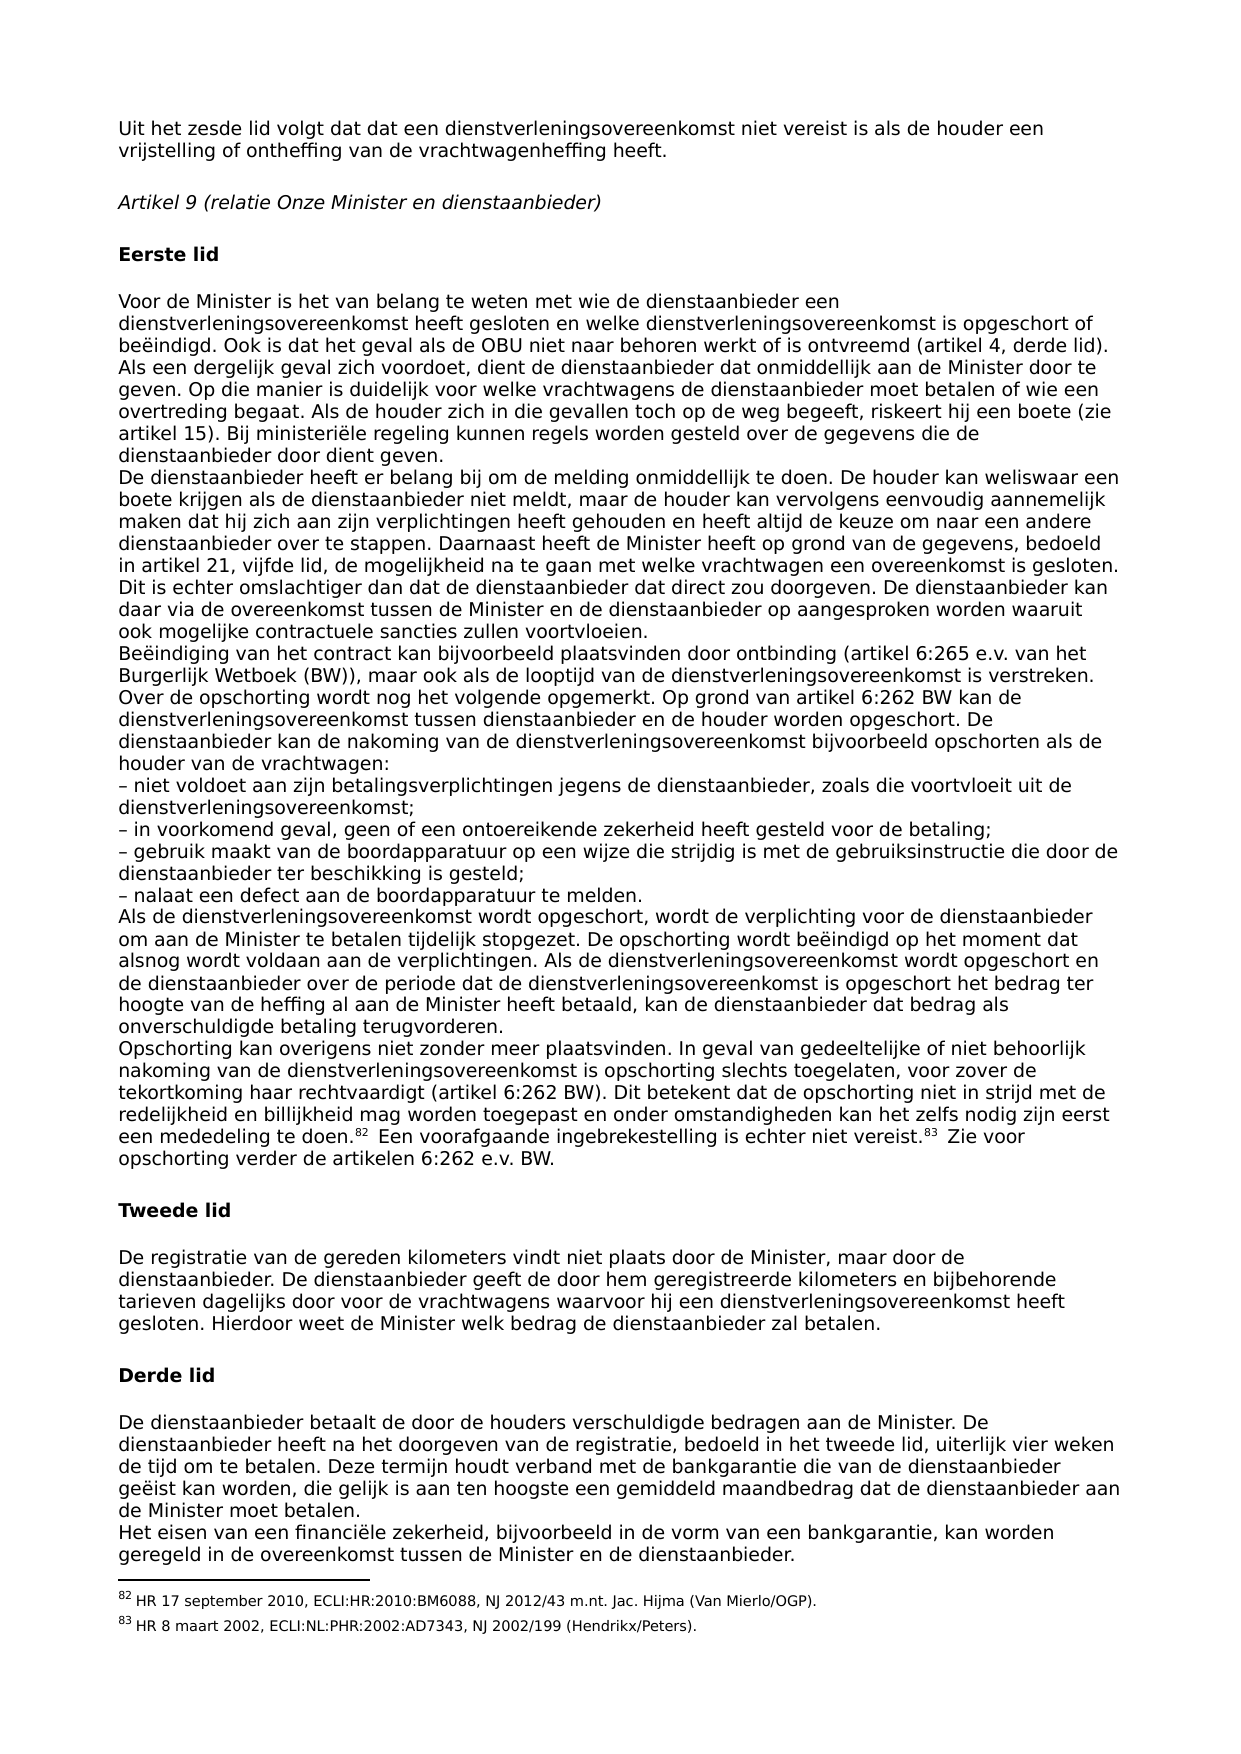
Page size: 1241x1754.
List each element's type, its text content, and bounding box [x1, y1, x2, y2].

text Uit het zesde lid volgt dat dat een dienstverleningsovereenkomst niet vereist is als de houder een vrijstelling of ontheffing van de vrachtwagenheffing heeft. [118, 118, 1122, 162]
text Als de dienstverleningsovereenkomst wordt opgeschort, wordt de verplichting voor de dienstaanbieder om aan de Minister te betalen tijdelijk stopgezet. De opschorting wordt beëindigd op het moment dat alsnog wordt voldaan aan de verplichtingen. Als de dienstverleningsovereenkomst wordt opgeschort en de dienstaanbieder over de periode dat de dienstverleningsovereenkomst is opgeschort het bedrag ter hoogte van de heffing al aan de Minister heeft betaald, kan de dienstaanbieder dat bedrag als onverschuldigde betaling terugvorderen. [118, 906, 1122, 1038]
text De dienstaanbieder betaalt de door de houders verschuldigde bedragen aan de Minister. De dienstaanbieder heeft na het doorgeven van de registratie, bedoeld in het tweede lid, uiterlijk vier weken de tijd om te betalen. Deze termijn houdt verband met de bankgarantie die van de dienstaanbieder geëist kan worden, die gelijk is aan ten hoogste een gemiddeld maandbedrag dat de dienstaanbieder aan de Minister moet betalen. [118, 1412, 1122, 1522]
subtitle Artikel 9 (relatie Onze Minister en dienstaanbieder) [118, 192, 1122, 214]
text De dienstaanbieder heeft er belang bij om de melding onmiddellijk te doen. De houder kan weliswaar een boete krijgen als de dienstaanbieder niet meldt, maar de houder kan vervolgens eenvoudig aannemelijk maken dat hij zich aan zijn verplichtingen heeft gehouden en heeft altijd de keuze om naar een andere dienstaanbieder over te stappen. Daarnaast heeft de Minister heeft op grond van de gegevens, bedoeld in artikel 21, vijfde lid, de mogelijkheid na te gaan met welke vrachtwagen een overeenkomst is gesloten. Dit is echter omslachtiger dan dat de dienstaanbieder dat direct zou doorgeven. De dienstaanbieder kan daar via de overeenkomst tussen de Minister en de dienstaanbieder op aangesproken worden waaruit ook mogelijke contractuele sancties zullen voortvloeien. [118, 467, 1122, 643]
text HR 17 september 2010, ECLI:HR:2010:BM6088, NJ 2012/43 m.nt. Jac. Hijma (Van Mierlo/OGP). [118, 1589, 1122, 1611]
text – in voorkomend geval, geen of een ontoereikende zekerheid heeft gesteld voor de betaling; [118, 818, 1122, 841]
text Voor de Minister is het van belang te weten met wie de dienstaanbieder een dienstverleningsovereenkomst heeft gesloten en welke dienstverleningsovereenkomst is opgeschort of beëindigd. Ook is dat het geval als de OBU niet naar behoren werkt of is ontvreemd (artikel 4, derde lid). Als een dergelijk geval zich voordoet, dient de dienstaanbieder dat onmiddellijk aan de Minister door te geven. Op die manier is duidelijk voor welke vrachtwagens de dienstaanbieder moet betalen of wie een overtreding begaat. Als de houder zich in die gevallen toch op de weg begeeft, riskeert hij een boete (zie artikel 15). Bij ministeriële regeling kunnen regels worden gesteld over de gegevens die de dienstaanbieder door dient geven. [118, 291, 1122, 467]
text HR 8 maart 2002, ECLI:NL:PHR:2002:AD7343, NJ 2002/199 (Hendrikx/Peters). [118, 1614, 1122, 1636]
text – nalaat een defect aan de boordapparatuur te melden. [118, 884, 1122, 906]
text – niet voldoet aan zijn betalingsverplichtingen jegens de dienstaanbieder, zoals die voortvloeit uit de dienstverleningsovereenkomst; [118, 774, 1122, 818]
subtitle Eerste lid [118, 244, 1122, 266]
text De registratie van de gereden kilometers vindt niet plaats door de Minister, maar door de dienstaanbieder. De dienstaanbieder geeft de door hem geregistreerde kilometers en bijbehorende tarieven dagelijks door voor de vrachtwagens waarvoor hij een dienstverleningsovereenkomst heeft gesloten. Hierdoor weet de Minister welk bedrag de dienstaanbieder zal betalen. [118, 1247, 1122, 1335]
subtitle Tweede lid [118, 1200, 1122, 1222]
text Over de opschorting wordt nog het volgende opgemerkt. Op grond van artikel 6:262 BW kan de dienstverleningsovereenkomst tussen dienstaanbieder en de houder worden opgeschort. De dienstaanbieder kan de nakoming van de dienstverleningsovereenkomst bijvoorbeeld opschorten als de houder van de vrachtwagen: [118, 687, 1122, 774]
text Het eisen van een financiële zekerheid, bijvoorbeeld in de vorm van een bankgarantie, kan worden geregeld in de overeenkomst tussen de Minister en de dienstaanbieder. [118, 1522, 1122, 1566]
text – gebruik maakt van de boordapparatuur op een wijze die strijdig is met de gebruiksinstructie die door de dienstaanbieder ter beschikking is gesteld; [118, 841, 1122, 884]
subtitle Derde lid [118, 1365, 1122, 1387]
text Beëindiging van het contract kan bijvoorbeeld plaatsvinden door ontbinding (artikel 6:265 e.v. van het Burgerlijk Wetboek (BW)), maar ook als de looptijd van de dienstverleningsovereenkomst is verstreken. [118, 643, 1122, 687]
text Opschorting kan overigens niet zonder meer plaatsvinden. In geval van gedeeltelijke of niet behoorlijk nakoming van de dienstverleningsovereenkomst is opschorting slechts toegelaten, voor zover de tekortkoming haar rechtvaardigt (artikel 6:262 BW). Dit betekent dat de opschorting niet in strijd met de redelijkheid en billijkheid mag worden toegepast en onder omstandigheden kan het zelfs nodig zijn eerst een mededeling te doen. Een voorafgaande ingebrekestelling is echter niet vereist. Zie voor opschorting verder de artikelen 6:262 e.v. BW. [118, 1038, 1122, 1170]
